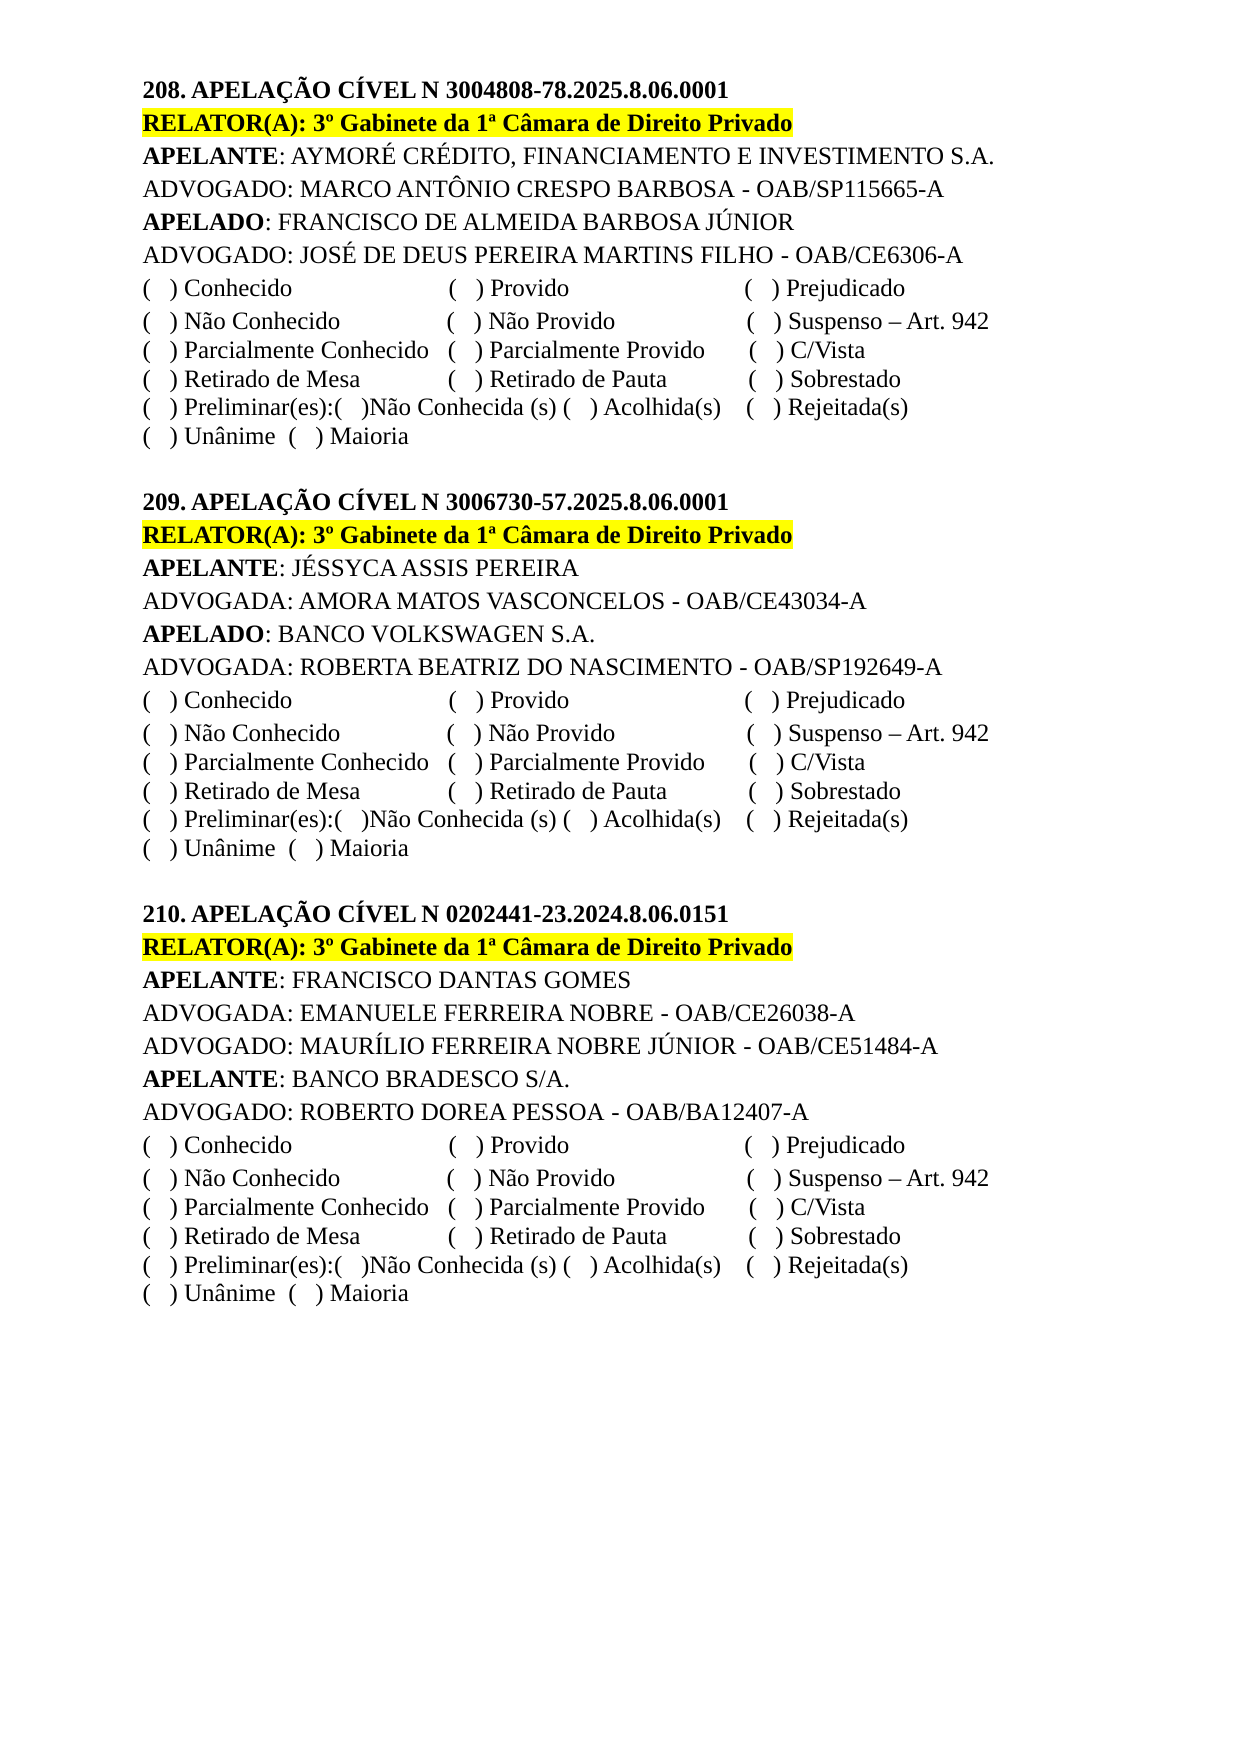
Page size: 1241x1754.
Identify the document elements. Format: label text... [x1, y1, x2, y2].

text ( ) Unânime ( ) Maioria [142, 421, 1141, 450]
text ( ) Preliminar(es):( )Não Conhecida (s) ( ) Acolhida(s) ( ) Rejeitada(s) [142, 392, 1158, 421]
text ( ) Não Conhecido ( ) Não Provido ( ) Suspenso – Art. 942 [142, 1163, 1158, 1192]
text 209. APELAÇÃO CÍVEL N 3006730-57.2025.8.06.0001 RELATOR(A): 3º Gabinete da 1ª Câmara de Direito Privado APELANTE: JÉSSYCA ASSIS PEREIRA ADVOGADA: AMORA MATOS VASCONCELOS - OAB/CE43034-A APELADO: BANCO VOLKSWAGEN S.A. ADVOGADA: ROBERTA BEATRIZ DO NASCIMENTO - OAB/SP192649-A ( ) Conhecido ( ) Provido ( ) Prejudicado [142, 454, 1141, 714]
text ( ) Retirado de Mesa ( ) Retirado de Pauta ( ) Sobrestado [142, 1221, 1158, 1250]
text 210. APELAÇÃO CÍVEL N 0202441-23.2024.8.06.0151 RELATOR(A): 3º Gabinete da 1ª Câmara de Direito Privado APELANTE: FRANCISCO DANTAS GOMES ADVOGADA: EMANUELE FERREIRA NOBRE - OAB/CE26038-A ADVOGADO: MAURÍLIO FERREIRA NOBRE JÚNIOR - OAB/CE51484-A APELANTE: BANCO BRADESCO S/A. ADVOGADO: ROBERTO DOREA PESSOA - OAB/BA12407-A ( ) Conhecido ( ) Provido ( ) Prejudicado [142, 866, 1141, 1159]
text ( ) Parcialmente Conhecido ( ) Parcialmente Provido ( ) C/Vista [142, 335, 1158, 364]
text ( ) Preliminar(es):( )Não Conhecida (s) ( ) Acolhida(s) ( ) Rejeitada(s) [142, 804, 1158, 833]
text ( ) Retirado de Mesa ( ) Retirado de Pauta ( ) Sobrestado [142, 364, 1158, 392]
text ( ) Parcialmente Conhecido ( ) Parcialmente Provido ( ) C/Vista [142, 1192, 1158, 1221]
text ( ) Não Conhecido ( ) Não Provido ( ) Suspenso – Art. 942 [142, 718, 1158, 747]
text 208. APELAÇÃO CÍVEL N 3004808-78.2025.8.06.0001 RELATOR(A): 3º Gabinete da 1ª Câmara de Direito Privado APELANTE: AYMORÉ CRÉDITO, FINANCIAMENTO E INVESTIMENTO S.A. ADVOGADO: MARCO ANTÔNIO CRESPO BARBOSA - OAB/SP115665-A APELADO: FRANCISCO DE ALMEIDA BARBOSA JÚNIOR ADVOGADO: JOSÉ DE DEUS PEREIRA MARTINS FILHO - OAB/CE6306-A ( ) Conhecido ( ) Provido ( ) Prejudicado [142, 75, 1141, 302]
text ( ) Unânime ( ) Maioria [142, 833, 1141, 862]
text ( ) Parcialmente Conhecido ( ) Parcialmente Provido ( ) C/Vista [142, 747, 1158, 776]
text ( ) Não Conhecido ( ) Não Provido ( ) Suspenso – Art. 942 [142, 306, 1158, 335]
text ( ) Preliminar(es):( )Não Conhecida (s) ( ) Acolhida(s) ( ) Rejeitada(s) [142, 1250, 1158, 1278]
text ( ) Unânime ( ) Maioria [142, 1278, 1141, 1307]
text ( ) Retirado de Mesa ( ) Retirado de Pauta ( ) Sobrestado [142, 776, 1158, 804]
